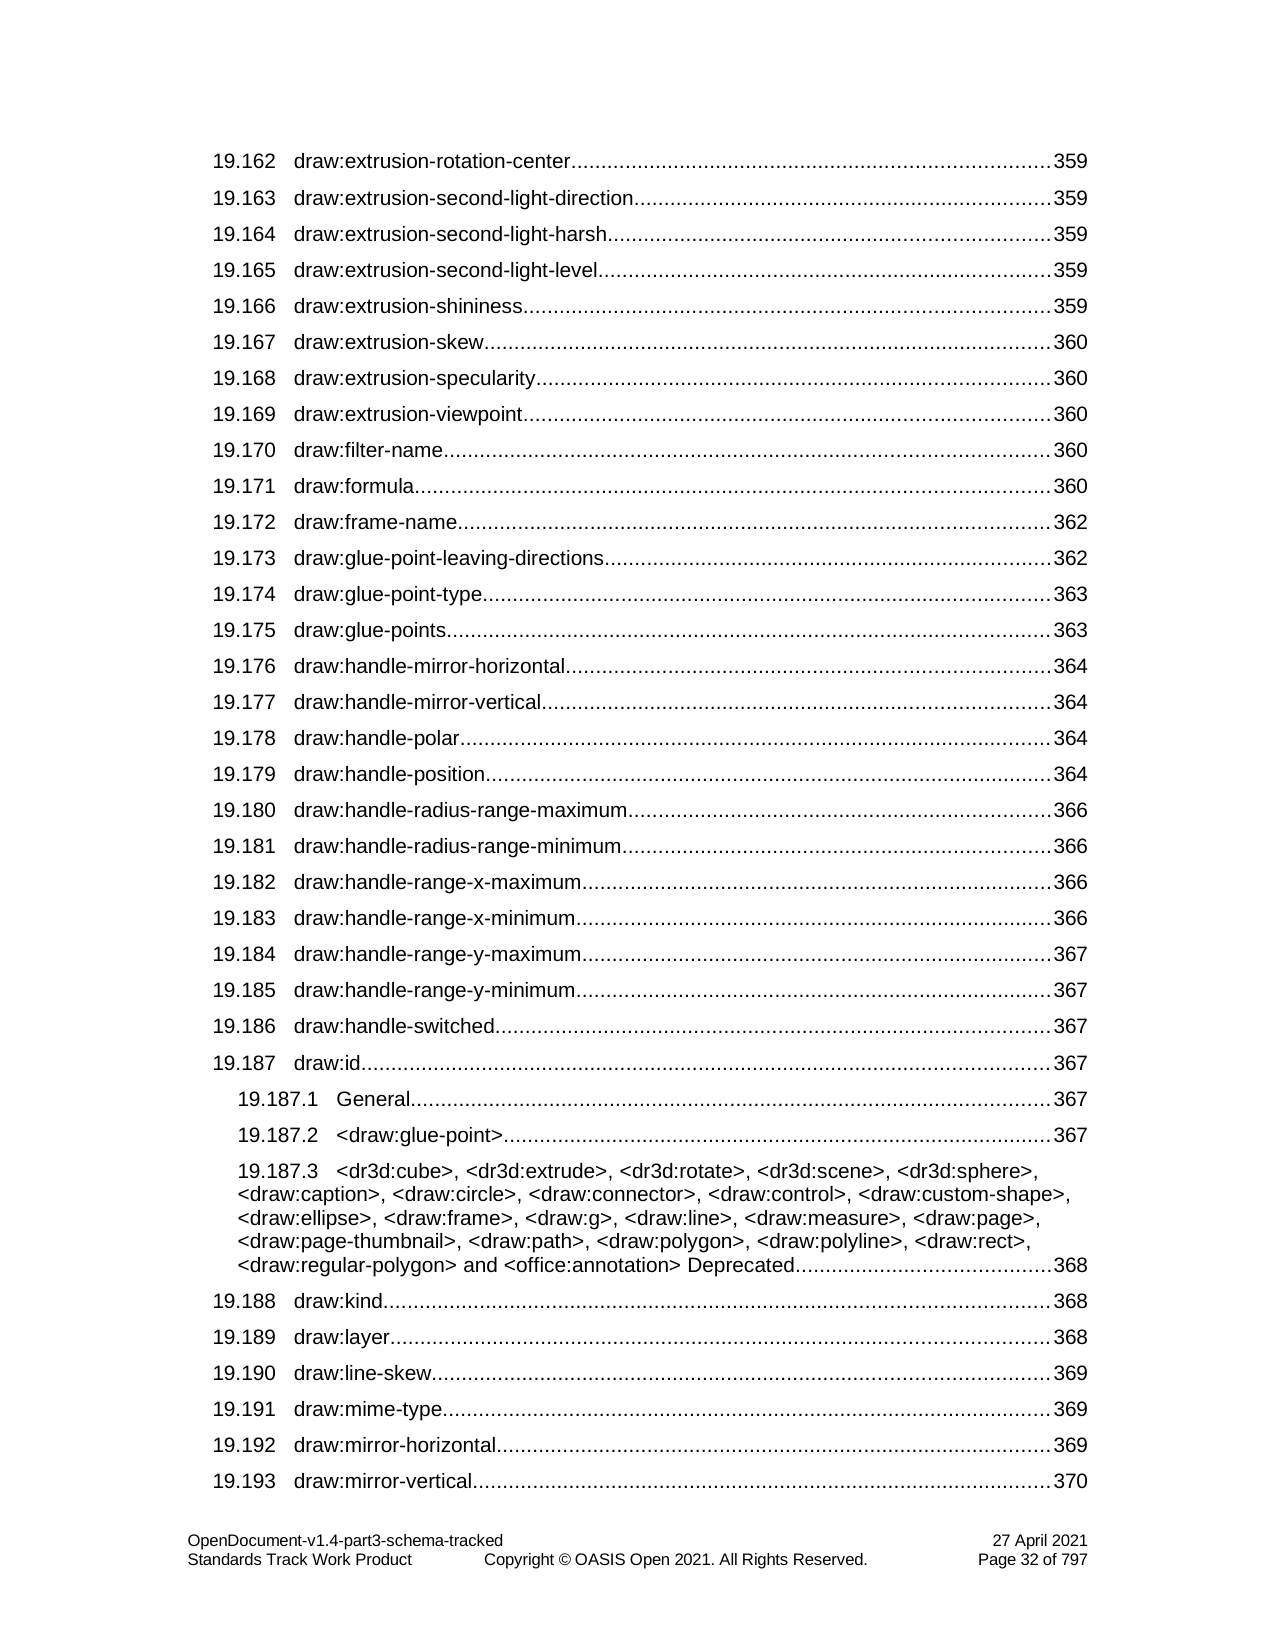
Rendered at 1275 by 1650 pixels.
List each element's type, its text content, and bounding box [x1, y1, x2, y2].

text 19.163 draw:extrusion-second-light-direction 359 [212, 186, 1088, 209]
text 19.177 draw:handle-mirror-vertical 364 [212, 691, 1088, 714]
text 19.175 draw:glue-points 363 [212, 618, 1088, 642]
text 19.166 draw:extrusion-shininess 359 [212, 294, 1088, 318]
text 19.182 draw:handle-range-x-maximum 366 [212, 871, 1088, 894]
text 19.191 draw:mime-type 369 [212, 1397, 1088, 1421]
text 19.180 draw:handle-radius-range-maximum 366 [212, 799, 1088, 822]
text 19.185 draw:handle-range-y-minimum 367 [212, 979, 1088, 1002]
text 19.188 draw:kind 368 [212, 1289, 1088, 1313]
text 19.193 draw:mirror-vertical 370 [212, 1469, 1088, 1493]
text 19.187.1 General 367 [237, 1087, 1088, 1111]
text 19.190 draw:line-skew 369 [212, 1361, 1088, 1385]
text 19.179 draw:handle-position 364 [212, 763, 1088, 786]
text 19.192 draw:mirror-horizontal 369 [212, 1433, 1088, 1457]
text 19.189 draw:layer 368 [212, 1325, 1088, 1349]
text 19.186 draw:handle-switched 367 [212, 1015, 1088, 1038]
text 19.178 draw:handle-polar 364 [212, 727, 1088, 750]
text 19.184 draw:handle-range-y-maximum 367 [212, 943, 1088, 966]
text 19.181 draw:handle-radius-range-minimum 366 [212, 835, 1088, 858]
text 19.170 draw:filter-name 360 [212, 438, 1088, 462]
text 19.165 draw:extrusion-second-light-level 359 [212, 258, 1088, 282]
text 19.167 draw:extrusion-skew 360 [212, 330, 1088, 354]
text 19.173 draw:glue-point-leaving-directions 362 [212, 546, 1088, 570]
text 19.187.2 <draw:glue-point> 367 [237, 1123, 1088, 1147]
text 19.162 draw:extrusion-rotation-center 359 [212, 150, 1088, 173]
text 19.171 draw:formula 360 [212, 474, 1088, 498]
text 19.183 draw:handle-range-x-minimum 366 [212, 907, 1088, 930]
text 19.172 draw:frame-name 362 [212, 510, 1088, 534]
text 19.187.3 <dr3d:cube>, <dr3d:extrude>, <dr3d:rotate>, <dr3d:scene>, <dr3d:sphere>, <draw:caption>, <draw:circle>, <draw:connector>, <draw:control>, <draw:custom-shape>, <draw:ellipse>, <draw:frame>, <draw:g>, <draw:line>, <draw:measure>, <draw:page>, <draw:page-thumbnail>, <draw:path>, <draw:polygon>, <draw:polyline>, <draw:rect>, <draw:regular-polygon> and <office:annotation> Deprecated 368 [237, 1159, 1088, 1277]
text 19.164 draw:extrusion-second-light-harsh 359 [212, 222, 1088, 246]
text 19.176 draw:handle-mirror-horizontal 364 [212, 654, 1088, 678]
text 19.169 draw:extrusion-viewpoint 360 [212, 402, 1088, 426]
text 19.174 draw:glue-point-type 363 [212, 582, 1088, 606]
text 19.187 draw:id 367 [212, 1051, 1088, 1074]
text 19.168 draw:extrusion-specularity 360 [212, 366, 1088, 390]
